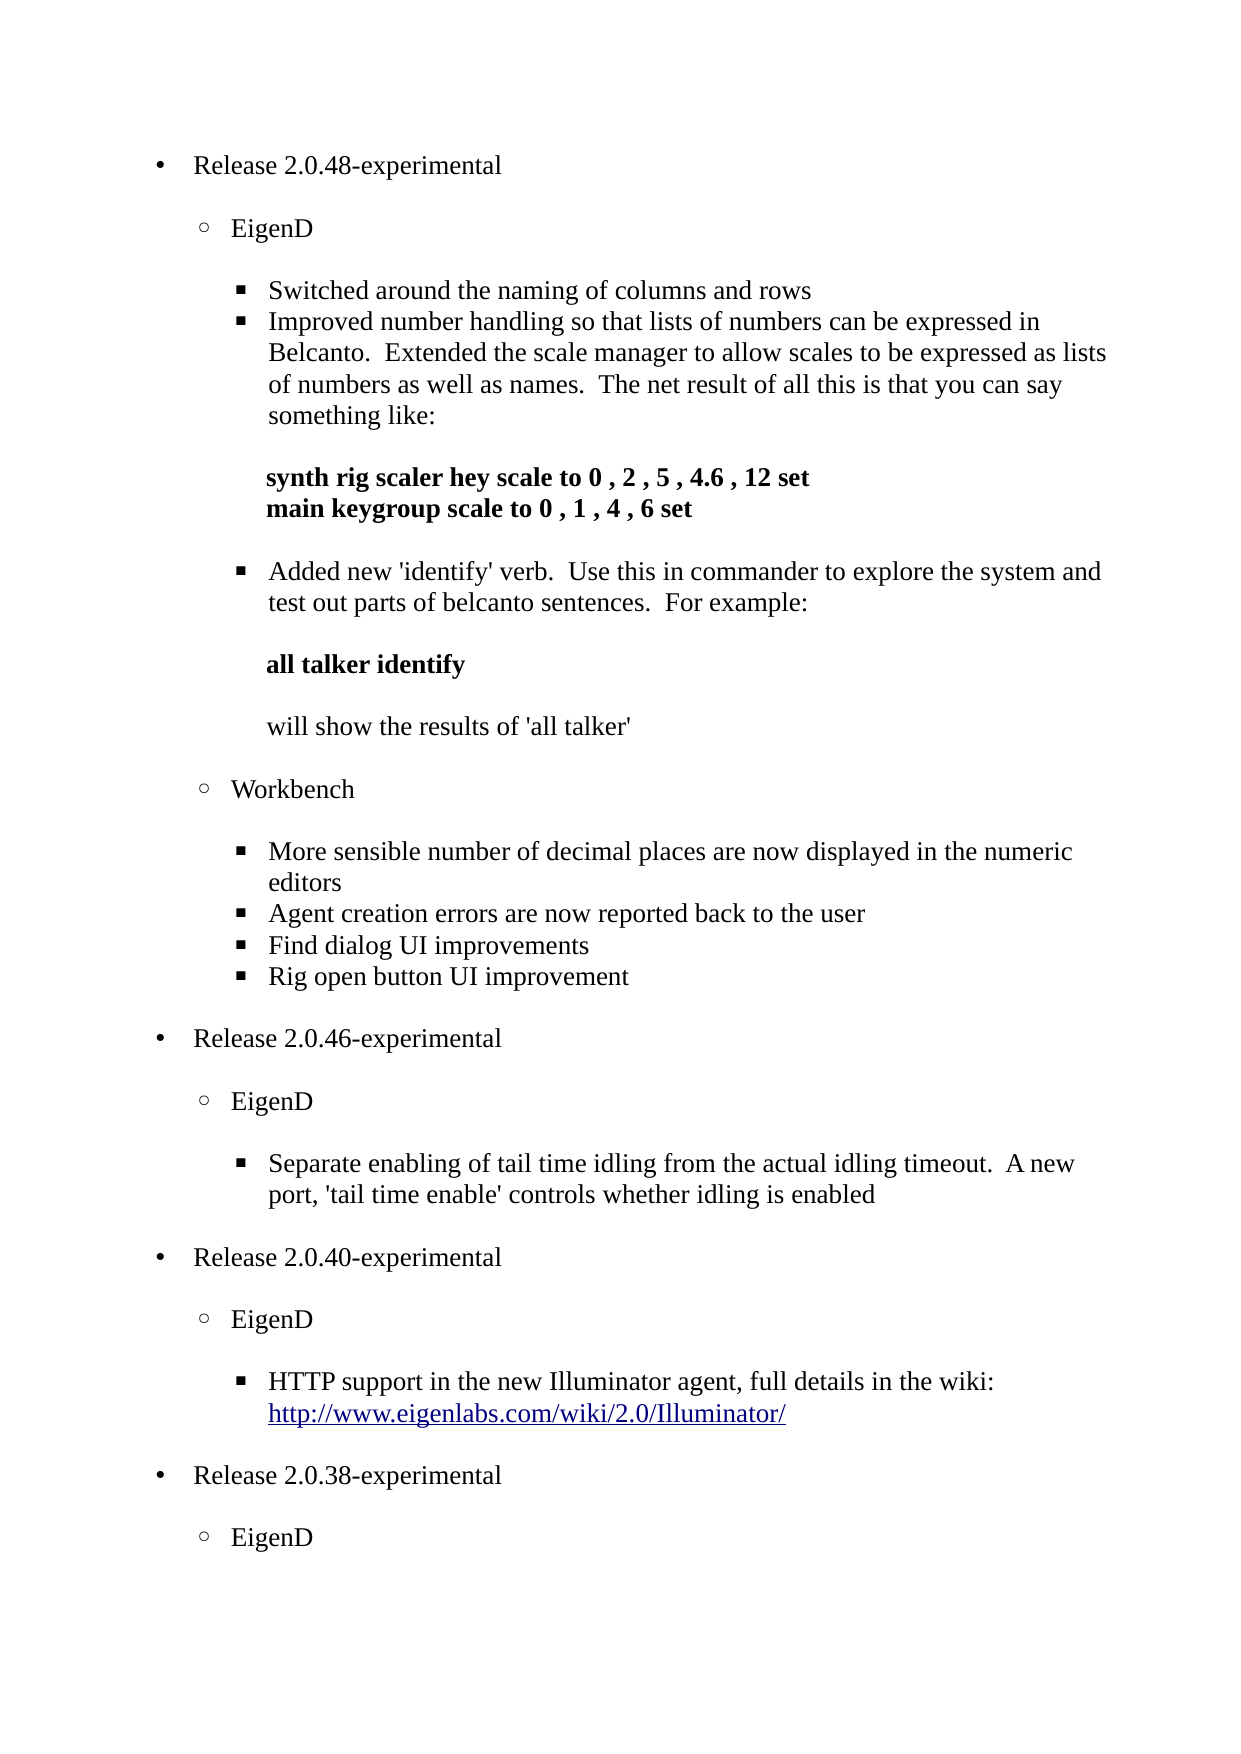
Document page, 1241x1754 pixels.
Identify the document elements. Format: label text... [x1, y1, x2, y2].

list Workbench [193, 773, 1122, 804]
list Switched around the naming of columns and rows [231, 274, 1122, 305]
list Improved number handling so that lists of numbers can be expressed in Belcanto. Extended the scale manager to allow scales to be expressed as lists of numbers as well as names. The net result of all this is that you can say something like: [231, 305, 1122, 430]
list Release 2.0.38-experimental [156, 1459, 1122, 1490]
list Find dialog UI improvements [231, 929, 1122, 960]
list Release 2.0.46-experimental [156, 1022, 1122, 1054]
list Release 2.0.48-experimental [156, 149, 1122, 181]
text synth rig scaler hey scale to 0 , 2 , 5 , 4.6 , 12 set [118, 461, 1122, 492]
list Separate enabling of tail time idling from the actual idling timeout. A new port, 'tail time enable' controls whether idling is enabled [231, 1147, 1122, 1209]
list Rig open button UI improvement [231, 960, 1122, 991]
list EigenD [193, 212, 1122, 243]
list HTTP support in the new Illuminator agent, full details in the wiki: http://www.eigenlabs.com/wiki/2.0/Illuminator/ [231, 1366, 1122, 1428]
text all talker identify [118, 648, 1122, 679]
list Added new 'identify' verb. Use this in commander to explore the system and test out parts of belcanto sentences. For example: [231, 554, 1122, 617]
text will show the results of 'all talker' [192, 710, 1122, 742]
list EigenD [193, 1521, 1122, 1553]
text main keygroup scale to 0 , 1 , 4 , 6 set [266, 492, 1122, 523]
list EigenD [193, 1085, 1122, 1116]
list EigenD [193, 1303, 1122, 1334]
list Agent creation errors are now reported back to the user [231, 897, 1122, 929]
list More sensible number of decimal places are now displayed in the numeric editors [231, 835, 1122, 897]
list Release 2.0.40-experimental [156, 1241, 1122, 1272]
